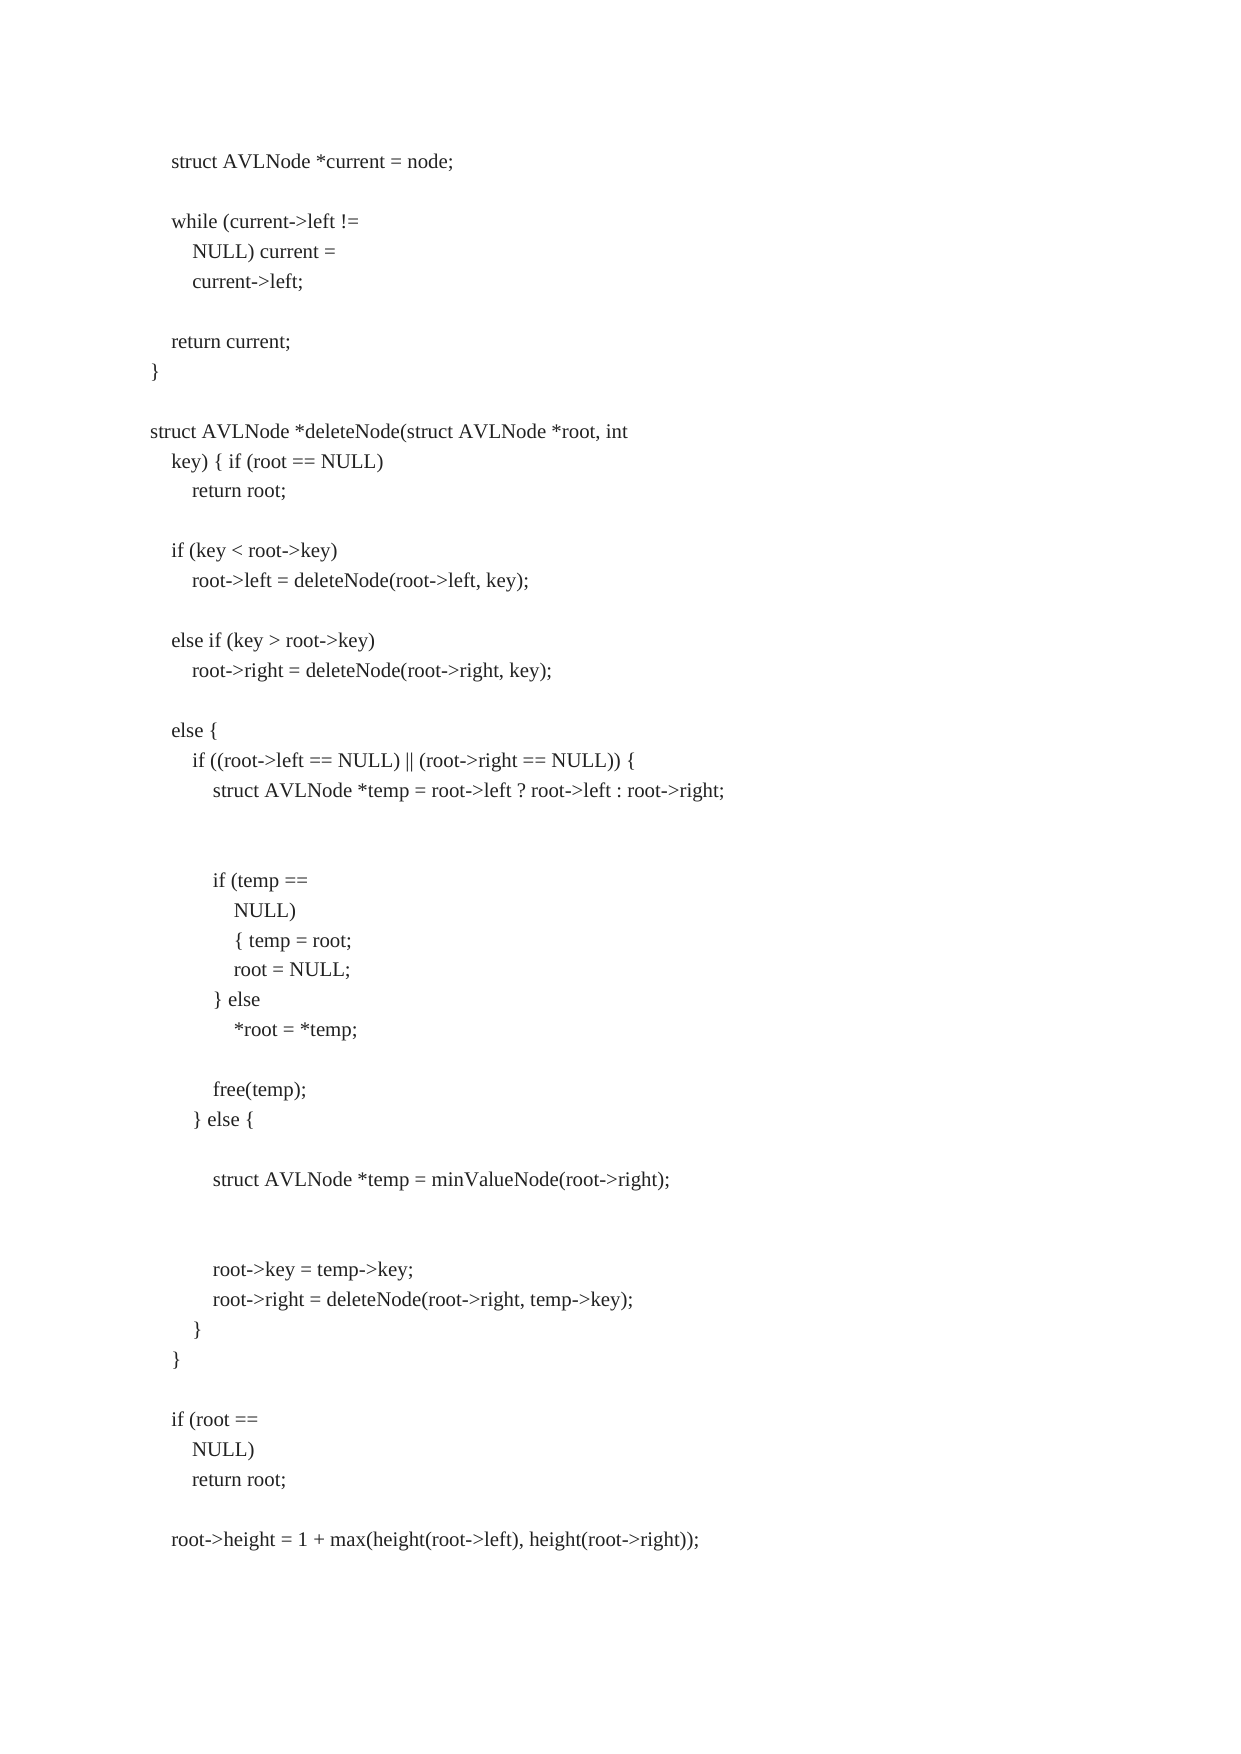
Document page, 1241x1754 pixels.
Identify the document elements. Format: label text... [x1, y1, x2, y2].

text root->right = deleteNode(root->right, temp->key); [213, 1287, 1096, 1311]
text } else [213, 987, 1096, 1011]
text else { [171, 718, 1096, 742]
text root->key = temp->key; [213, 1257, 1096, 1281]
text else if (key > root->key) [171, 628, 1096, 652]
text } [150, 359, 1096, 383]
text root->height = 1 + max(height(root->left), height(root->right)); [171, 1527, 1096, 1551]
text root->left = deleteNode(root->left, key); [192, 568, 1096, 592]
text return root; [192, 479, 1096, 502]
text if (temp == NULL) { temp = root; [213, 868, 356, 952]
text } [171, 1347, 1096, 1371]
text while (current->left != NULL) current = current->left; [171, 209, 392, 293]
text struct AVLNode *deleteNode(struct AVLNode *root, int key) { if (root == NULL) [150, 419, 650, 473]
text struct AVLNode *temp = root->left ? root->left : root->right; [213, 778, 1096, 802]
text } [192, 1317, 1096, 1341]
text struct AVLNode *temp = minValueNode(root->right); [213, 1167, 1096, 1191]
text if ((root->left == NULL) || (root->right == NULL)) { [192, 748, 1096, 772]
text } else { [192, 1107, 1096, 1131]
text if (key < root->key) [171, 538, 1096, 562]
text root->right = deleteNode(root->right, key); [192, 658, 1096, 682]
text if (root == NULL) return root; [171, 1407, 291, 1491]
text return current; [171, 329, 1096, 353]
text *root = *temp; [233, 1017, 1096, 1041]
text root = NULL; [233, 958, 1096, 981]
text struct AVLNode *current = node; [171, 149, 1096, 173]
text free(temp); [213, 1077, 1096, 1101]
